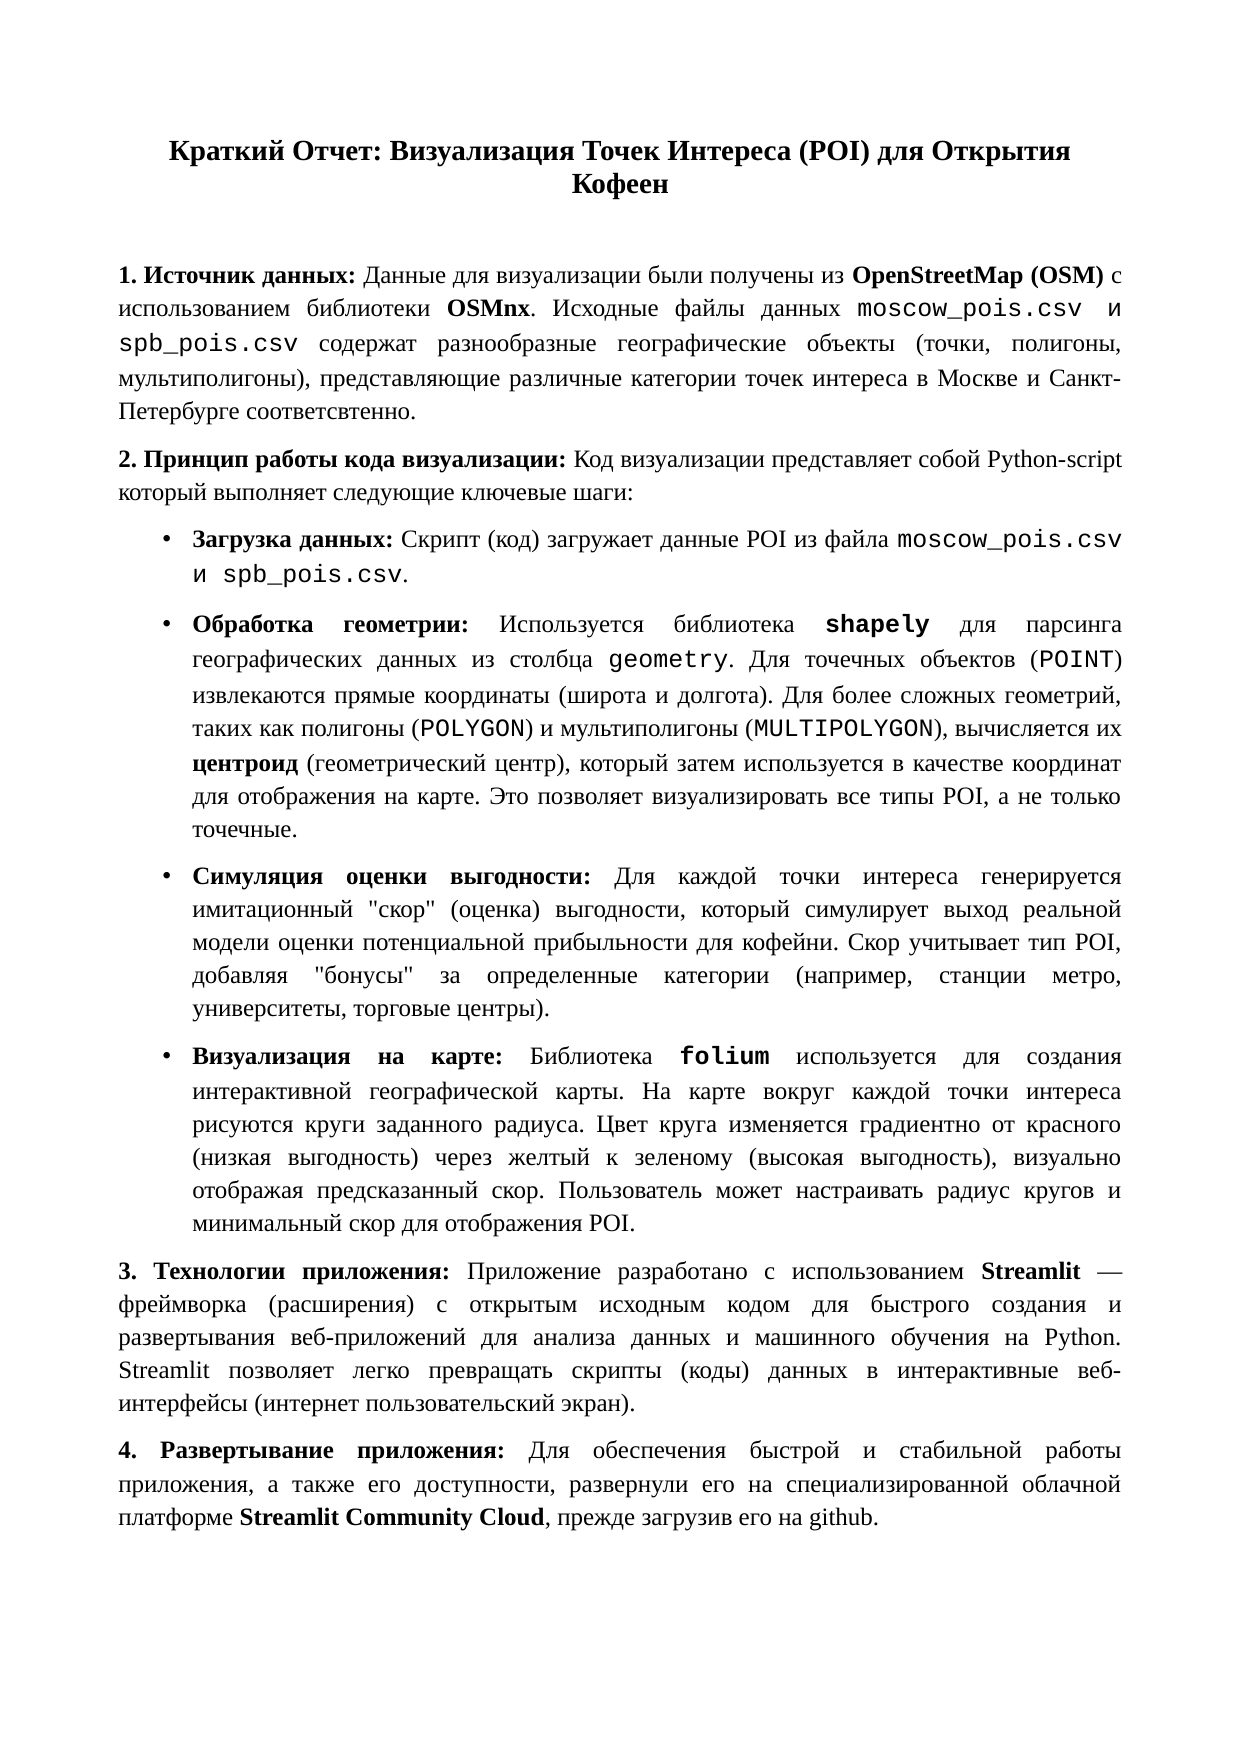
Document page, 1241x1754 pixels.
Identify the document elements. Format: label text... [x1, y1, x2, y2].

list Обработка геометрии: Используется библиотека shapely для парсинга географических данных из столбца geometry. Для точечных объектов (POINT) извлекаются прямые координаты (широта и долгота). Для более сложных геометрий, таких как полигоны (POLYGON) и мультиполигоны (MULTIPOLYGON), вычисляется их центроид (геометрический центр), который затем используется в качестве координат для отображения на карте. Это позволяет визуализировать все типы POI, а не только точечные. [162, 609, 1122, 843]
subtitle Краткий Отчет: Визуализация Точек Интереса (POI) для Открытия Кофеен [118, 133, 1122, 200]
text 2. Принцип работы кода визуализации: Код визуализации представляет собой Python-script который выполняет следующие ключевые шаги: [118, 444, 1122, 506]
text 4. Развертывание приложения: Для обеспечения быстрой и стабильной работы приложения, а также его доступности, развернули его на специализированной облачной платформе Streamlit Community Cloud, прежде загрузив его на github. [118, 1436, 1122, 1530]
text 3. Технологии приложения: Приложение разработано с использованием Streamlit — фреймворка (расширения) с открытым исходным кодом для быстрого создания и развертывания веб-приложений для анализа данных и машинного обучения на Python. Streamlit позволяет легко превращать скрипты (коды) данных в интерактивные веб-интерфейсы (интернет пользовательский экран). [118, 1256, 1122, 1417]
list Загрузка данных: Скрипт (код) загружает данные POI из файла moscow_pois.csv и spb_pois.csv. [162, 524, 1122, 590]
list Визуализация на карте: Библиотека folium используется для создания интерактивной географической карты. На карте вокруг каждой точки интереса рисуются круги заданного радиуса. Цвет круга изменяется градиентно от красного (низкая выгодность) через желтый к зеленому (высокая выгодность), визуально отображая предсказанный скор. Пользователь может настраивать радиус кругов и минимальный скор для отображения POI. [162, 1041, 1122, 1237]
list Симуляция оценки выгодности: Для каждой точки интереса генерируется имитационный "скор" (оценка) выгодности, который симулирует выход реальной модели оценки потенциальной прибыльности для кофейни. Скор учитывает тип POI, добавляя "бонусы" за определенные категории (например, станции метро, университеты, торговые центры). [162, 861, 1122, 1022]
text 1. Источник данных: Данные для визуализации были получены из OpenStreetMap (OSM) с использованием библиотеки OSMnx. Исходные файлы данных moscow_pois.csv и spb_pois.csv содержат разнообразные географические объекты (точки, полигоны, мультиполигоны), представляющие различные категории точек интереса в Москве и Санкт-Петербурге соответсвтенно. [118, 260, 1122, 425]
